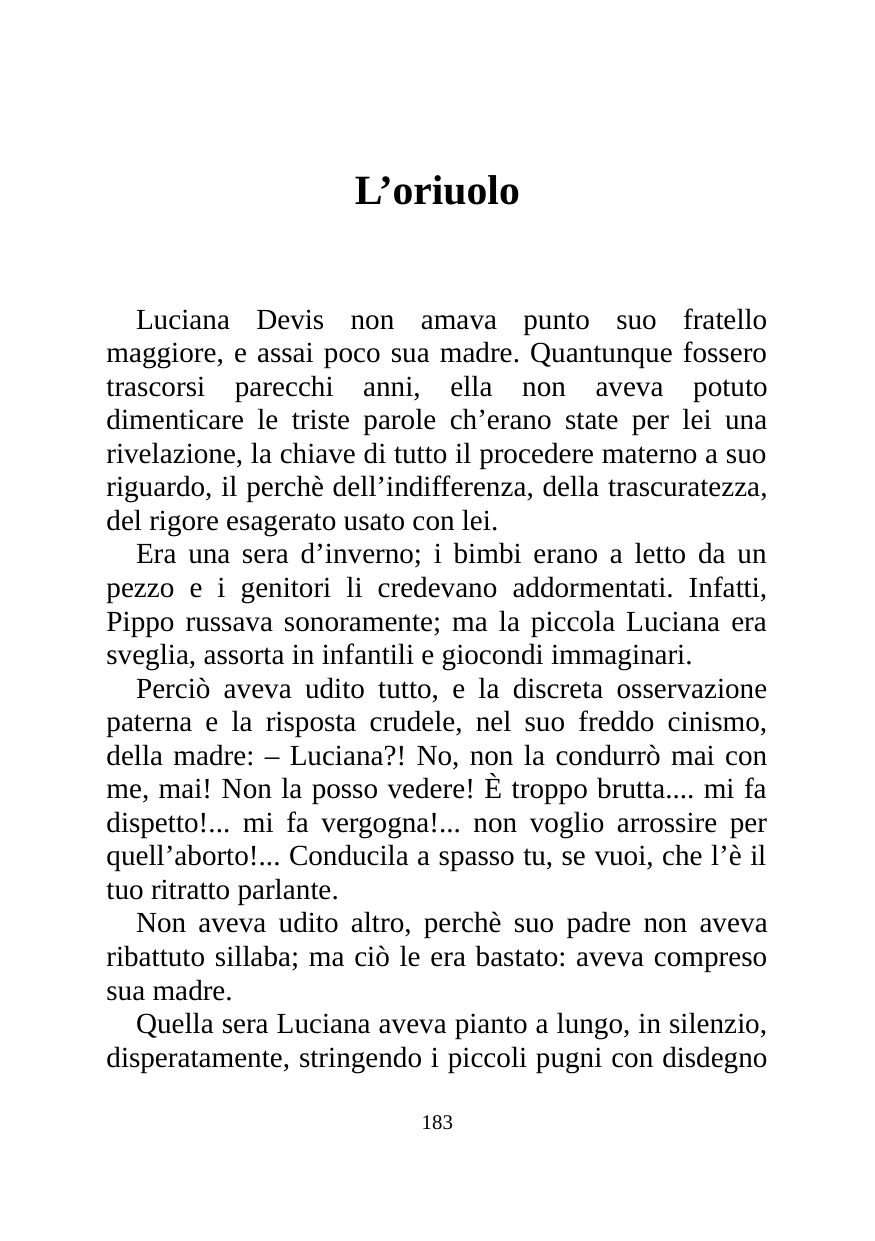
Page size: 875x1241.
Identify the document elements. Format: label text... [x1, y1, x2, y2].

subtitle L’oriuolo [106, 165, 768, 213]
text Era una sera d’inverno; i bimbi erano a letto da un pezzo e i genitori li credevano addormentati. Infatti, Pippo russava sonoramente; ma la piccola Luciana era sveglia, assorta in infantili e giocondi immaginari. [106, 537, 768, 671]
text Perciò aveva udito tutto, e la discreta osservazione paterna e la risposta crudele, nel suo freddo cinismo, della madre: – Luciana?! No, non la condurrò mai con me, mai! Non la posso vedere! È troppo brutta.... mi fa dispetto!... mi fa vergogna!... non voglio arrossire per quell’aborto!... Conducila a spasso tu, se vuoi, che l’è il tuo ritratto parlante. [106, 671, 768, 906]
text Non aveva udito altro, perchè suo padre non aveva ribattuto sillaba; ma ciò le era bastato: aveva compreso sua madre. [106, 906, 768, 1006]
text Luciana Devis non amava punto suo fratello maggiore, e assai poco sua madre. Quantunque fossero trascorsi parecchi anni, ella non aveva potuto dimenticare le triste parole ch’erano state per lei una rivelazione, la chiave di tutto il procedere materno a suo riguardo, il perchè dell’indifferenza, della trascuratezza, del rigore esagerato usato con lei. [106, 302, 768, 537]
text Quella sera Luciana aveva pianto a lungo, in silenzio, disperatamente, stringendo i piccoli pugni con disdegno [106, 1006, 768, 1073]
